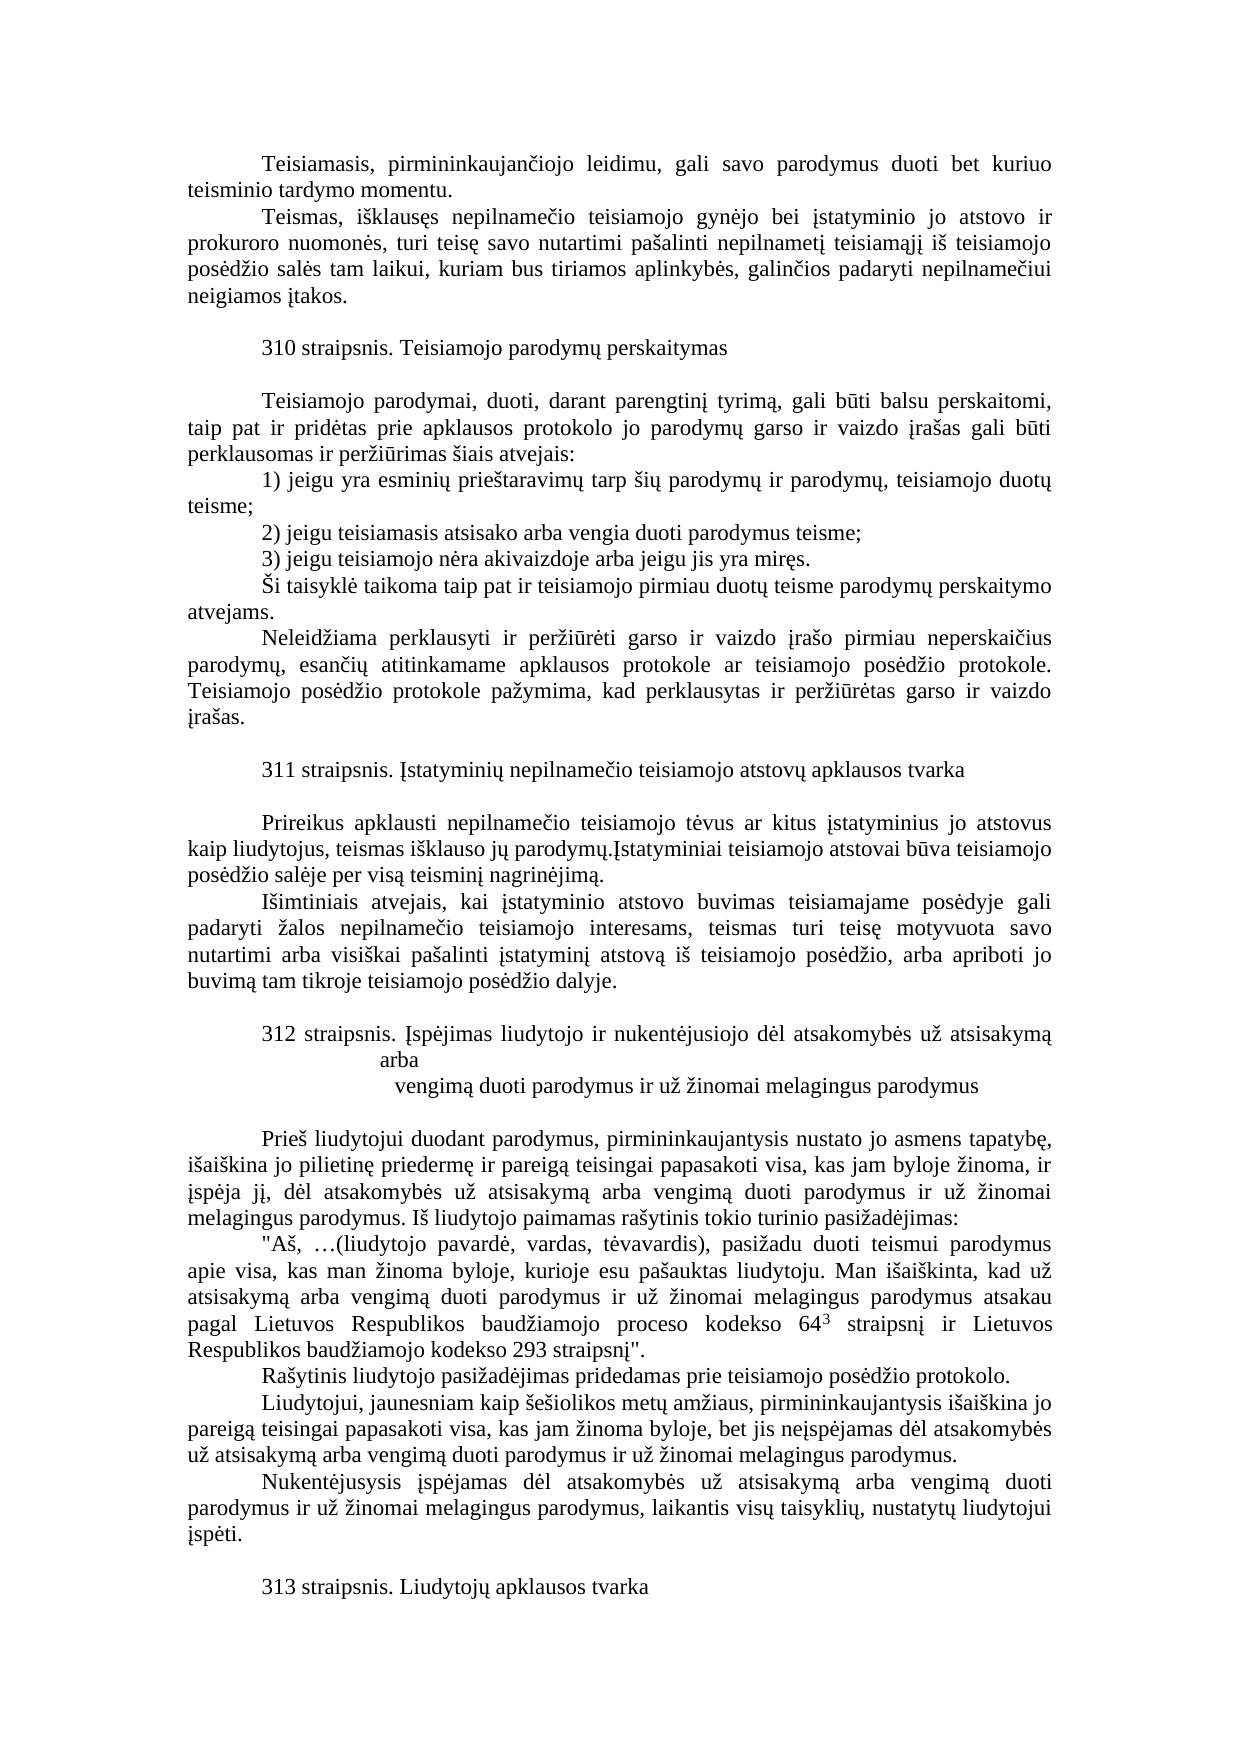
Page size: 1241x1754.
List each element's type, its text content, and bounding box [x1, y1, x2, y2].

text Išimtiniais atvejais, kai įstatyminio atstovo buvimas teisiamajame posėdyje gali padaryti žalos nepilnamečio teisiamojo interesams, teismas turi teisę motyvuota savo nutartimi arba visiškai pašalinti įstatyminį atstovą iš teisiamojo posėdžio, arba apriboti jo buvimą tam tikroje teisiamojo posėdžio dalyje. [187, 888, 1053, 993]
text 311 straipsnis. Įstatyminių nepilnamečio teisiamojo atstovų apklausos tvarka [187, 756, 1053, 782]
text Prireikus apklausti nepilnamečio teisiamojo tėvus ar kitus įstatyminius jo atstovus kaip liudytojus, teismas išklauso jų parodymų.Įstatyminiai teisiamojo atstovai būva teisiamojo posėdžio salėje per visą teisminį nagrinėjimą. [187, 809, 1053, 888]
text Teismas, išklausęs nepilnamečio teisiamojo gynėjo bei įstatyminio jo atstovo ir prokuroro nuomonės, turi teisę savo nutartimi pašalinti nepilnametį teisiamąjį iš teisiamojo posėdžio salės tam laikui, kuriam bus tiriamos aplinkybės, galinčios padaryti nepilnamečiui neigiamos įtakos. [187, 203, 1053, 308]
text 312 straipsnis. Įspėjimas liudytojo ir nukentėjusiojo dėl atsakomybės už atsisakymą arba [261, 1020, 1053, 1072]
text Ši taisyklė taikoma taip pat ir teisiamojo pirmiau duotų teisme parodymų perskaitymo atvejams. [187, 572, 1053, 624]
text Neleidžiama perklausyti ir peržiūrėti garso ir vaizdo įrašo pirmiau neperskaičius parodymų, esančių atitinkamame apklausos protokole ar teisiamojo posėdžio protokole. Teisiamojo posėdžio protokole pažymima, kad perklausytas ir peržiūrėtas garso ir vaizdo įrašas. [187, 624, 1053, 730]
text vengimą duoti parodymus ir už žinomai melagingus parodymus [379, 1072, 1053, 1099]
text Prieš liudytojui duodant parodymus, pirmininkaujantysis nustato jo asmens tapatybę, išaiškina jo pilietinę priedermę ir pareigą teisingai papasakoti visa, kas jam byloje žinoma, ir įspėja jį, dėl atsakomybės už atsisakymą arba vengimą duoti parodymus ir už žinomai melagingus parodymus. Iš liudytojo paimamas rašytinis tokio turinio pasižadėjimas: [187, 1125, 1053, 1231]
text 2) jeigu teisiamasis atsisako arba vengia duoti parodymus teisme; [187, 519, 1053, 545]
text 3) jeigu teisiamojo nėra akivaizdoje arba jeigu jis yra miręs. [187, 545, 1053, 572]
text 313 straipsnis. Liudytojų apklausos tvarka [187, 1573, 1053, 1599]
text Liudytojui, jaunesniam kaip šešiolikos metų amžiaus, pirmininkaujantysis išaiškina jo pareigą teisingai papasakoti visa, kas jam žinoma byloje, bet jis neįspėjamas dėl atsakomybės už atsisakymą arba vengimą duoti parodymus ir už žinomai melagingus parodymus. [187, 1389, 1053, 1468]
text 1) jeigu yra esminių prieštaravimų tarp šių parodymų ir parodymų, teisiamojo duotų teisme; [187, 466, 1053, 519]
text "Aš, …(liudytojo pavardė, vardas, tėvavardis), pasižadu duoti teismui parodymus apie visa, kas man žinoma byloje, kurioje esu pašauktas liudytoju. Man išaiškinta, kad už atsisakymą arba vengimą duoti parodymus ir už žinomai melagingus parodymus atsakau pagal Lietuvos Respublikos baudžiamojo proceso kodekso 643 straipsnį ir Lietuvos Respublikos baudžiamojo kodekso 293 straipsnį". [187, 1231, 1053, 1362]
text Teisiamojo parodymai, duoti, darant parengtinį tyrimą, gali būti balsu perskaitomi, taip pat ir pridėtas prie apklausos protokolo jo parodymų garso ir vaizdo įrašas gali būti perklausomas ir peržiūrimas šiais atvejais: [187, 387, 1053, 466]
text Rašytinis liudytojo pasižadėjimas pridedamas prie teisiamojo posėdžio protokolo. [187, 1362, 1053, 1389]
text 310 straipsnis. Teisiamojo parodymų perskaitymas [187, 334, 1053, 361]
text Nukentėjusysis įspėjamas dėl atsakomybės už atsisakymą arba vengimą duoti parodymus ir už žinomai melagingus parodymus, laikantis visų taisyklių, nustatytų liudytojui įspėti. [187, 1468, 1053, 1547]
text Teisiamasis, pirmininkaujančiojo leidimu, gali savo parodymus duoti bet kuriuo teisminio tardymo momentu. [187, 150, 1053, 203]
